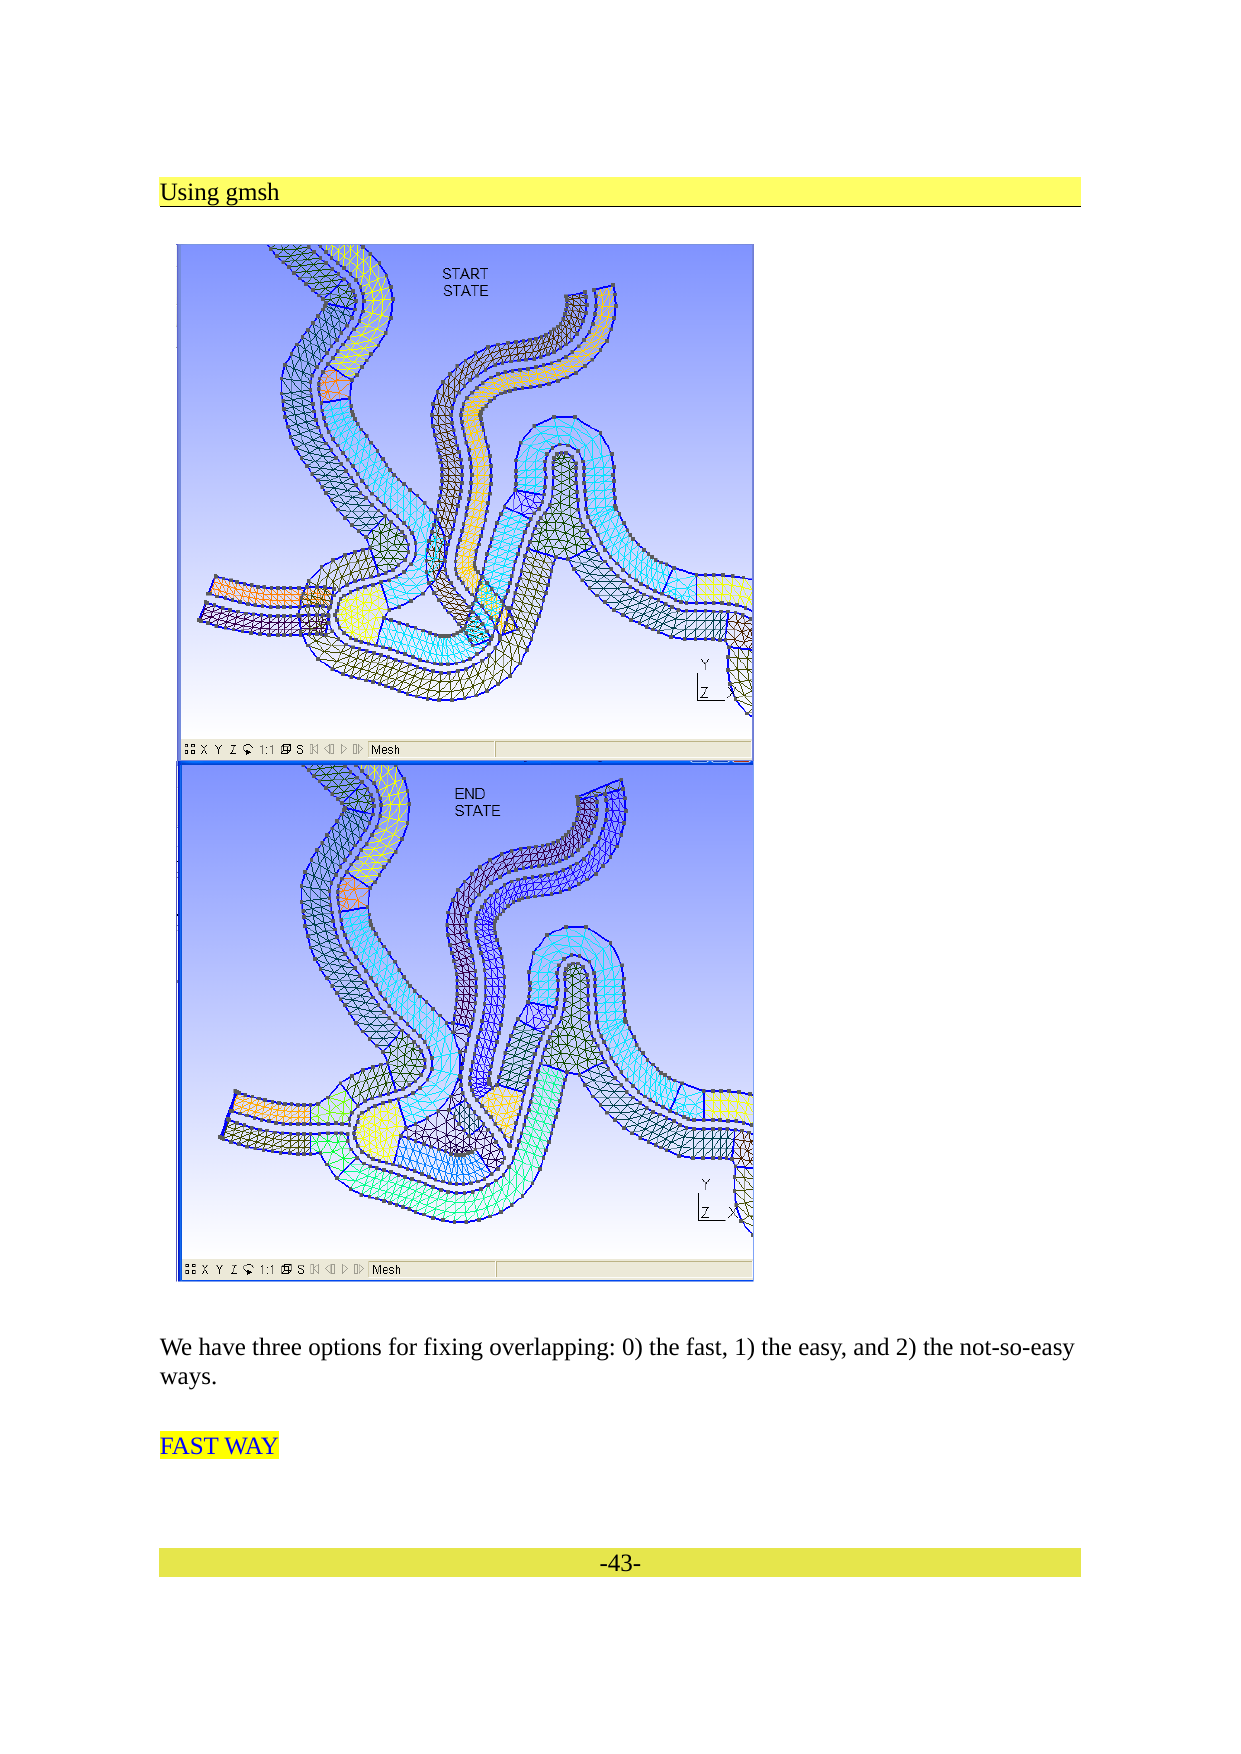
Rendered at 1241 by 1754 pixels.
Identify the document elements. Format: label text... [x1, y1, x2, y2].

text We have three options for fixing overlapping: 0) the fast, 1) the easy, and 2) the not-so-easy ways. [159, 1332, 1081, 1389]
text FAST WAY [159, 1431, 1081, 1459]
picture [176, 244, 754, 1282]
